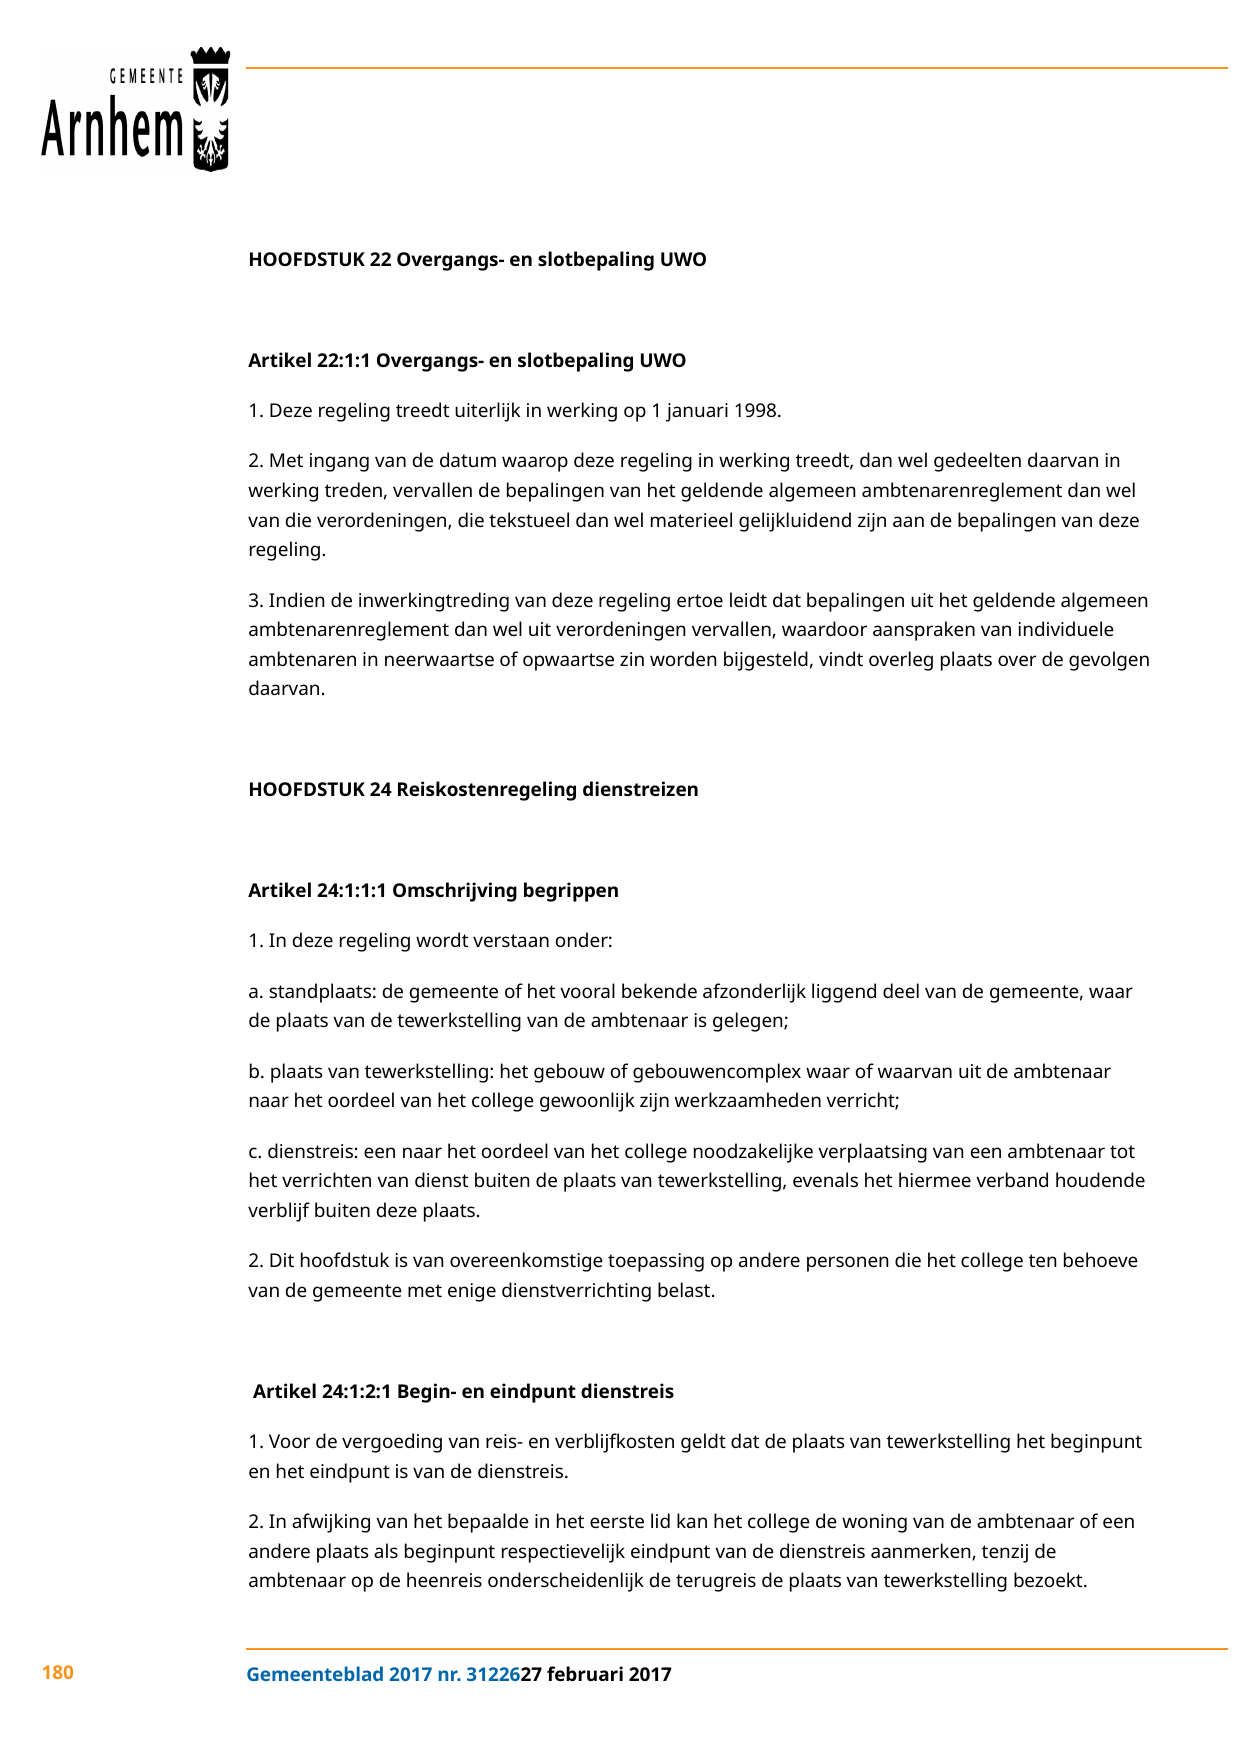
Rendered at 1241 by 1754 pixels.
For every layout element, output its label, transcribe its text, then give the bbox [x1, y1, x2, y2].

text Artikel 24:1:2:1 Begin- en eindpunt dienstreis [248, 1378, 1152, 1404]
text 1. Deze regeling treedt uiterlijk in werking op 1 januari 1998. [248, 397, 1152, 423]
text 2. Met ingang van de datum waarop deze regeling in werking treedt, dan wel gedeelten daarvan in werking treden, vervallen de bepalingen van het geldende algemeen ambtenarenreglement dan wel van die verordeningen, die tekstueel dan wel materieel gelijkluidend zijn aan de bepalingen van deze regeling. [248, 448, 1152, 562]
text HOOFDSTUK 22 Overgangs- en slotbepaling UWO [248, 246, 1152, 272]
text Artikel 24:1:1:1 Omschrijving begrippen [248, 877, 1152, 903]
text 2. Dit hoofdstuk is van overeenkomstige toepassing op andere personen die het college ten behoeve van de gemeente met enige dienstverrichting belast. [248, 1248, 1152, 1303]
text 2. In afwijking van het bepaalde in het eerste lid kan het college de woning van de ambtenaar of een andere plaats als beginpunt respectievelijk eindpunt van de dienstreis aanmerken, tenzij de ambtenaar op de heenreis onderscheidenlijk de terugreis de plaats van tewerkstelling bezoekt. [248, 1508, 1152, 1593]
text b. plaats van tewerkstelling: het gebouw of gebouwencomplex waar of waarvan uit de ambtenaar naar het oordeel van het college gewoonlijk zijn werkzaamheden verricht; [248, 1058, 1152, 1113]
text HOOFDSTUK 24 Reiskostenregeling dienstreizen [248, 776, 1152, 802]
text Artikel 22:1:1 Overgangs- en slotbepaling UWO [248, 347, 1152, 373]
text 1. In deze regeling wordt verstaan onder: [248, 928, 1152, 953]
text c. dienstreis: een naar het oordeel van het college noodzakelijke verplaatsing van een ambtenaar tot het verrichten van dienst buiten de plaats van tewerkstelling, evenals het hiermee verband houdende verblijf buiten deze plaats. [248, 1138, 1152, 1223]
picture [41, 47, 231, 172]
text 3. Indien de inwerkingtreding van deze regeling ertoe leidt dat bepalingen uit het geldende algemeen ambtenarenreglement dan wel uit verordeningen vervallen, waardoor aanspraken van individuele ambtenaren in neerwaartse of opwaartse zin worden bijgesteld, vindt overleg plaats over de gevolgen daarvan. [248, 587, 1152, 701]
text 1. Voor de vergoeding van reis- en verblijfkosten geldt dat de plaats van tewerkstelling het beginpunt en het eindpunt is van de dienstreis. [248, 1428, 1152, 1484]
text a. standplaats: de gemeente of het vooral bekende afzonderlijk liggend deel van de gemeente, waar de plaats van de tewerkstelling van de ambtenaar is gelegen; [248, 978, 1152, 1033]
